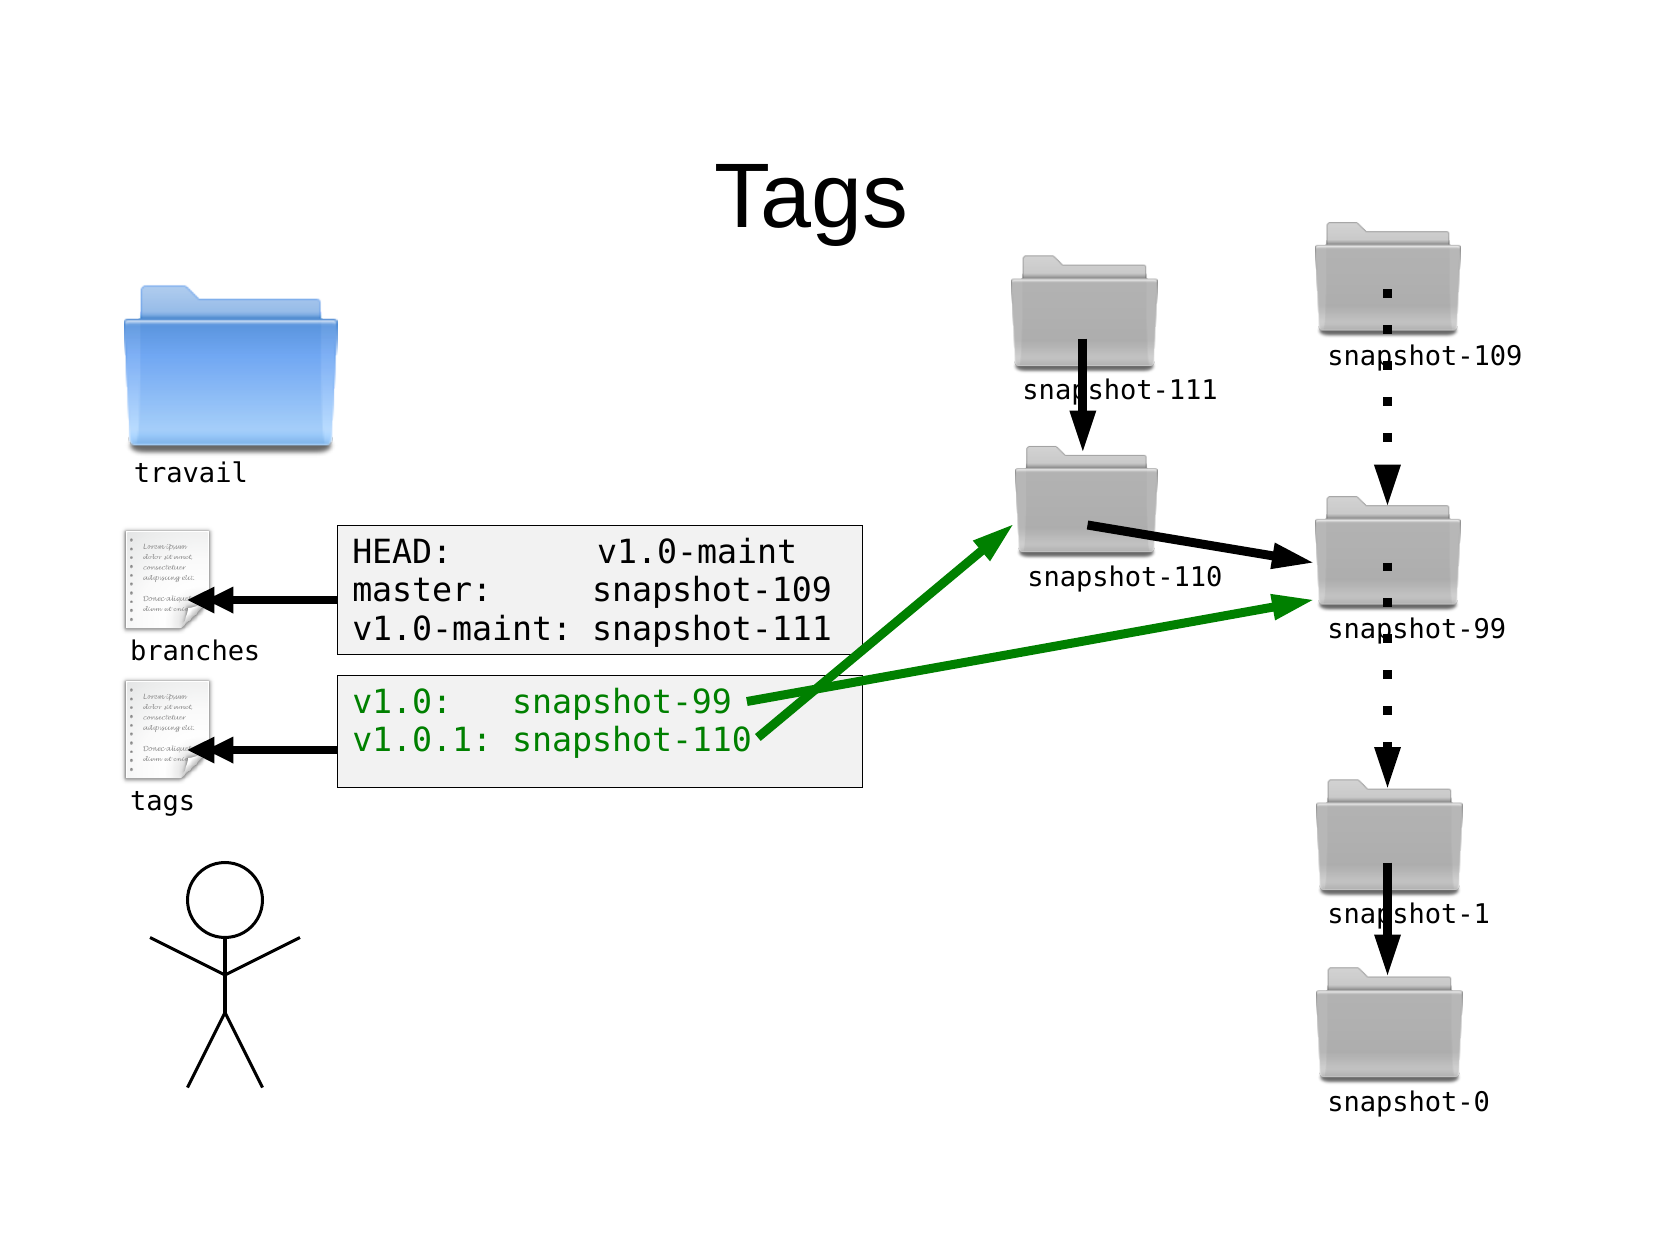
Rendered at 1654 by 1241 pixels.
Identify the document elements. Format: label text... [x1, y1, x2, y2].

text_box snapshot-111 [1087, 367, 1234, 414]
text_box snapshot-0 [1312, 1078, 1506, 1126]
picture [1316, 770, 1463, 891]
text_box branches [115, 627, 276, 676]
text_box HEAD: v1.0-maint master: snapshot-109 v1.0-maint: snapshot-111 [337, 525, 863, 655]
text_box snapshot-1 [1392, 891, 1506, 938]
text_box snapshot-99 [1312, 606, 1522, 653]
text_box snapshot-110 [1012, 553, 1238, 601]
text_box v1.0: snapshot-99 v1.0.1: snapshot-110 [337, 675, 863, 788]
picture [1315, 487, 1461, 606]
text_box snapshot-111 [1007, 367, 1078, 414]
text_box snapshot-1 [1312, 891, 1383, 938]
picture [124, 281, 338, 476]
text_box travail [119, 450, 263, 497]
title Tags [118, 112, 1506, 281]
picture [112, 524, 222, 635]
text_box tags [115, 777, 273, 826]
picture [1015, 437, 1158, 553]
picture [1011, 246, 1158, 367]
picture [112, 674, 222, 785]
picture [1316, 958, 1463, 1078]
picture [1315, 281, 1461, 332]
text_box snapshot-109 [1312, 332, 1538, 379]
